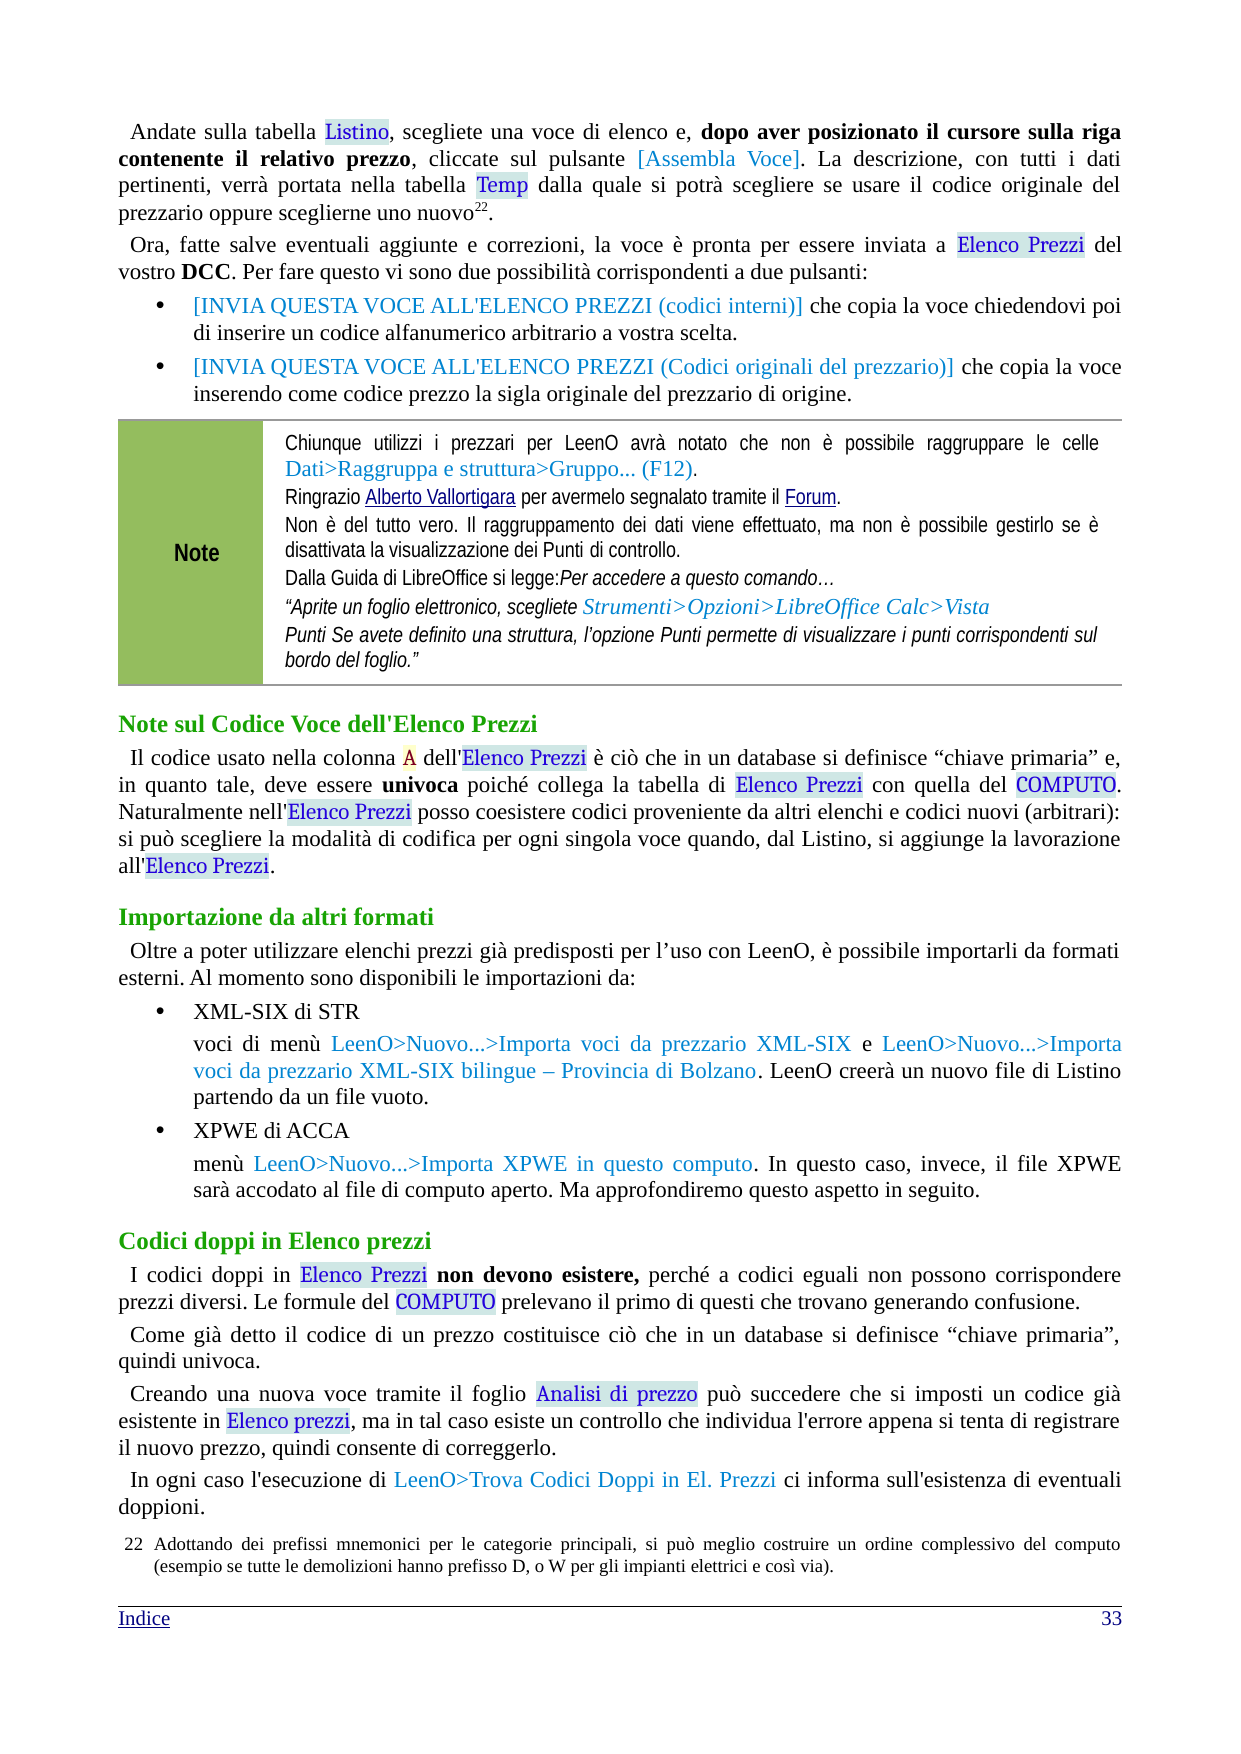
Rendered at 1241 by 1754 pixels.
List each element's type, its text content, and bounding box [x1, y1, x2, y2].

text Andate sulla tabella Listino, scegliete una voce di elenco e, dopo aver posizionato il cursore sulla riga contenente il relativo prezzo, cliccate sul pulsante [Assembla Voce]. La descrizione, con tutti i dati pertinenti, verrà portata nella tabella Temp dalla quale si potrà scegliere se usare il codice originale del prezzario oppure sceglierne uno nuovo. [118, 118, 1122, 225]
list [INVIA QUESTA VOCE ALL'ELENCO PREZZI (codici interni)] che copia la voce chiedendovi poi di inserire un codice alfanumerico arbitrario a vostra scelta. [156, 290, 1122, 345]
subtitle Note sul Codice Voce dell'Elenco Prezzi [118, 709, 1122, 738]
list XPWE di ACCA [156, 1116, 1122, 1144]
list XML-SIX di STR [156, 996, 1122, 1024]
list [INVIA QUESTA VOCE ALL'ELENCO PREZZI (Codici originali del prezzario)] che copia la voce inserendo come codice prezzo la sigla originale del prezzario di origine. [156, 351, 1122, 406]
text Ora, fatte salve eventuali aggiunte e correzioni, la voce è pronta per essere inviata a Elenco Prezzi del vostro DCC. Per fare questo vi sono due possibilità corrispondenti a due pulsanti: [118, 231, 1122, 284]
text Come già detto il codice di un prezzo costituisce ciò che in un database si definisce “chiave primaria”, quindi univoca. [118, 1321, 1122, 1374]
text Creando una nuova voce tramite il foglio Analisi di prezzo può succedere che si imposti un codice già esistente in Elenco prezzi, ma in tal caso esiste un controllo che individua l'errore appena si tenta di registrare il nuovo prezzo, quindi consente di correggerlo. [118, 1380, 1122, 1460]
table_header Note [118, 421, 263, 684]
list voci di menù LeenO>Nuovo...>Importa voci da prezzario XML-SIX e LeenO>Nuovo...>Importa voci da prezzario XML-SIX bilingue – Provincia di Bolzano. LeenO creerà un nuovo file di Listino partendo da un file vuoto. [156, 1031, 1122, 1109]
list menù LeenO>Nuovo...>Importa XPWE in questo computo. In questo caso, invece, il file XPWE sarà accodato al file di computo aperto. Ma approfondiremo questo aspetto in seguito. [156, 1150, 1122, 1203]
text Adottando dei prefissi mnemonici per le categorie principali, si può meglio costruire un ordine complessivo del computo (esempio se tutte le demolizioni hanno prefisso D, o W per gli impianti elettrici e così via). [124, 1533, 1122, 1576]
text I codici doppi in Elenco Prezzi non devono esistere, perché a codici eguali non possono corrispondere prezzi diversi. Le formule del COMPUTO prelevano il primo di questi che trovano generando confusione. [118, 1261, 1122, 1315]
text Oltre a poter utilizzare elenchi prezzi già predisposti per l’uso con LeenO, è possibile importarli da formati esterni. Al momento sono disponibili le importazioni da: [118, 937, 1122, 990]
table_header Chiunque utilizzi i prezzari per LeenO avrà notato che non è possibile raggruppare le celle Dati>Raggruppa e struttura>Gruppo... (F12). Ringrazio Alberto Vallortigara per avermelo segnalato tramite il Forum. Non è del tutto vero. Il raggruppamento dei dati viene effettuato, ma non è possibile gestirlo se è disattivata la visualizzazione dei Punti di controllo. Dalla Guida di LibreOffice si legge:Per accedere a questo comando… “Aprite un foglio elettronico, scegliete Strumenti>Opzioni>LibreOffice Calc>Vista Punti Se avete definito una struttura, l’opzione Punti permette di visualizzare i punti corrispondenti sul bordo del foglio.” [264, 421, 1122, 684]
subtitle Importazione da altri formati [118, 902, 1122, 931]
text Il codice usato nella colonna A dell'Elenco Prezzi è ciò che in un database si definisce “chiave primaria” e, in quanto tale, deve essere univoca poiché collega la tabella di Elenco Prezzi con quella del COMPUTO. Naturalmente nell'Elenco Prezzi posso coesistere codici proveniente da altri elenchi e codici nuovi (arbitrari): si può scegliere la modalità di codifica per ogni singola voce quando, dal Listino, si aggiunge la lavorazione all'Elenco Prezzi. [118, 744, 1122, 879]
text In ogni caso l'esecuzione di LeenO>Trova Codici Doppi in El. Prezzi ci informa sull'esistenza di eventuali doppioni. [118, 1466, 1122, 1519]
subtitle Codici doppi in Elenco prezzi [118, 1226, 1122, 1255]
